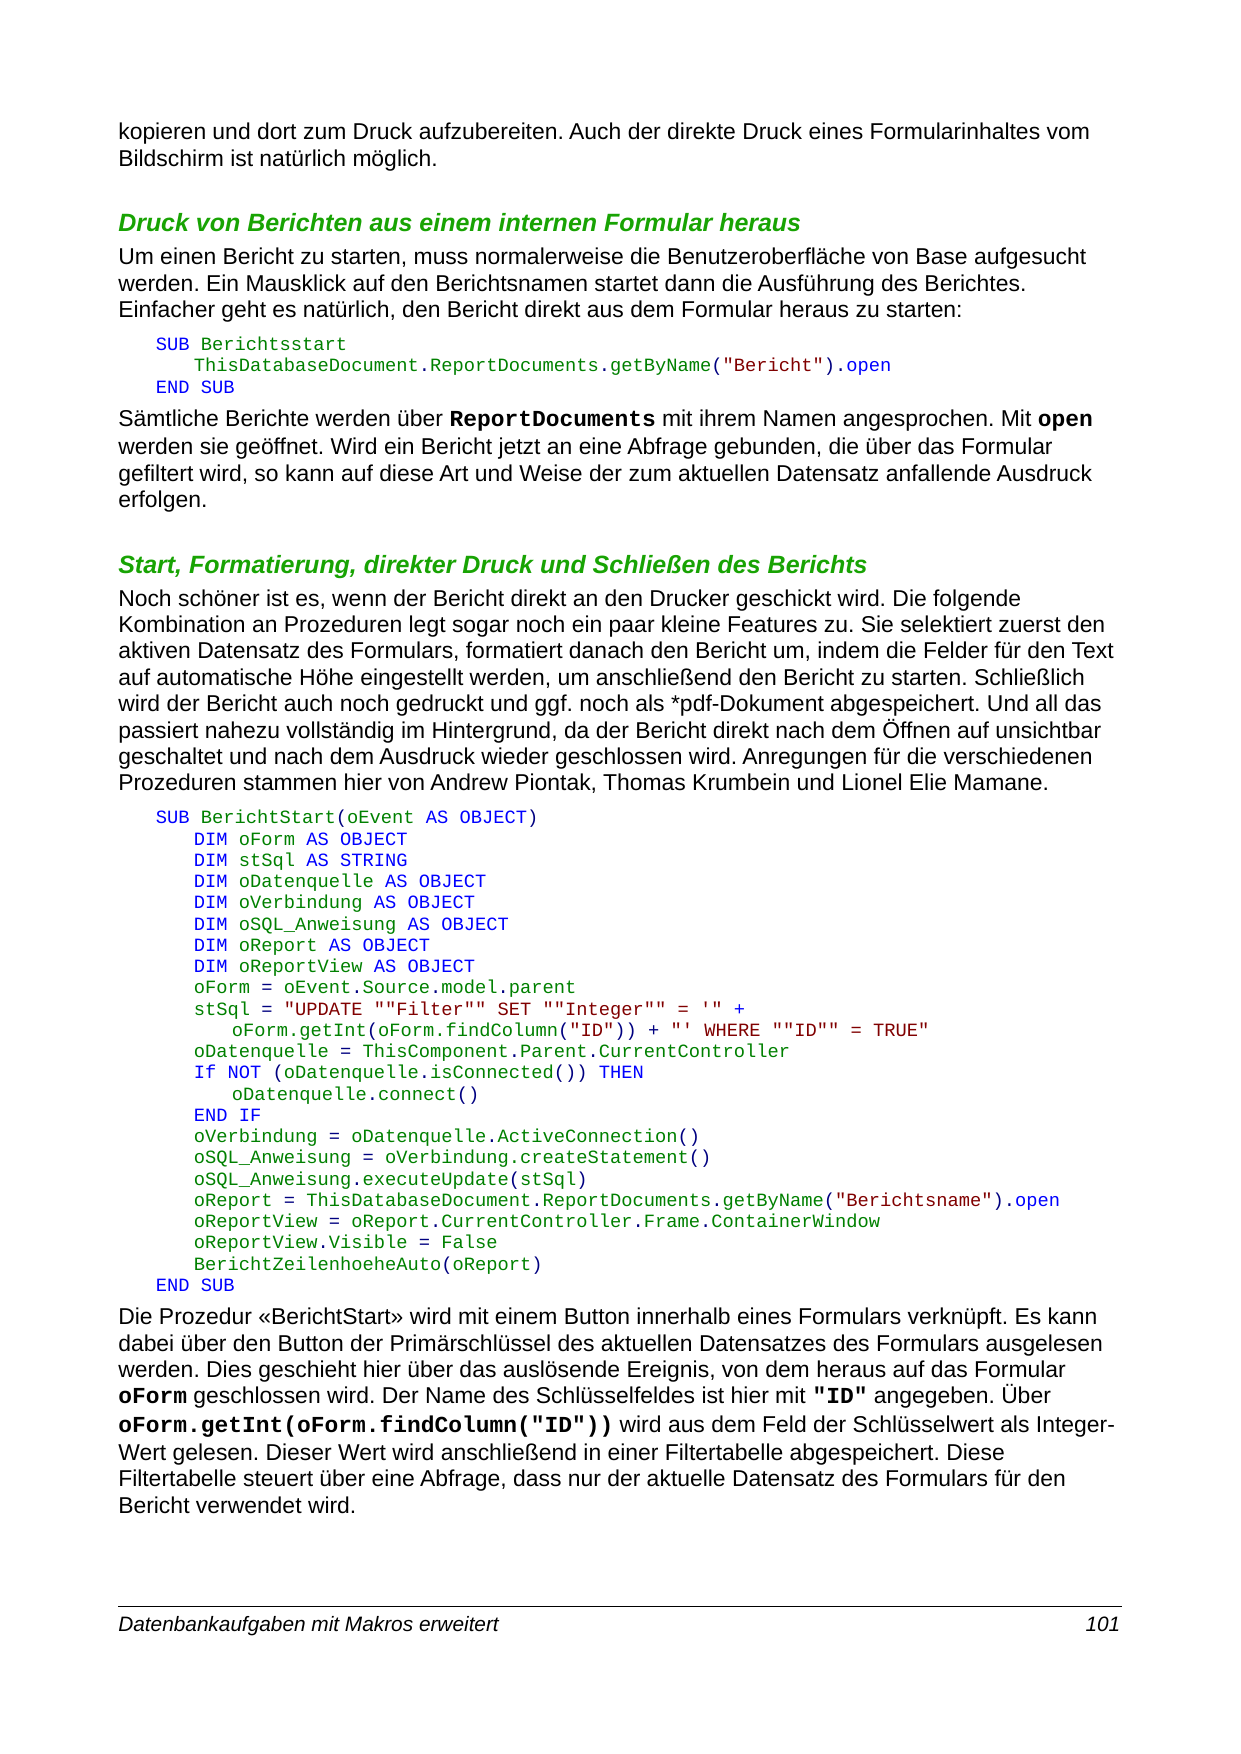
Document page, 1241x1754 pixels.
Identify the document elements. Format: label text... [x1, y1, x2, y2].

text oReportView.Visible = False [156, 1233, 1122, 1254]
text kopieren und dort zum Druck aufzubereiten. Auch der direkte Druck eines Formularinhaltes vom Bildschirm ist natürlich möglich. [118, 118, 1122, 171]
text Noch schöner ist es, wenn der Bericht direkt an den Drucker geschickt wird. Die folgende Kombination an Prozeduren legt sogar noch ein paar kleine Features zu. Sie selektiert zuerst den aktiven Datensatz des Formulars, formatiert danach den Bericht um, indem die Felder für den Text auf automatische Höhe eingestellt werden, um anschließend den Bericht zu starten. Schließlich wird der Bericht auch noch gedruckt und ggf. noch als *pdf-Dokument abgespeichert. Und all das passiert nahezu vollständig im Hintergrund, da der Bericht direkt nach dem Öffnen auf unsichtbar geschaltet und nach dem Ausdruck wieder geschlossen wird. Anregungen für die verschiedenen Prozeduren stammen hier von Andrew Piontak, Thomas Krumbein und Lionel Elie Mamane. [118, 585, 1122, 796]
text DIM oForm AS OBJECT [156, 829, 1122, 851]
text DIM oReportView AS OBJECT [156, 957, 1122, 978]
subtitle Druck von Berichten aus einem internen Formular heraus [118, 208, 1122, 237]
text oSQL_Anweisung = oVerbindung.createStatement() [156, 1148, 1122, 1169]
text Sämtliche Berichte werden über ReportDocuments mit ihrem Namen angesprochen. Mit open werden sie geöffnet. Wird ein Bericht jetzt an eine Abfrage gebunden, die über das Formular gefiltert wird, so kann auf diese Art und Weise der zum aktuellen Datensatz anfallende Ausdruck erfolgen. [118, 405, 1122, 512]
text SUB BerichtStart(oEvent AS OBJECT) [156, 808, 1122, 829]
text BerichtZeilenhoeheAuto(oReport) [156, 1254, 1122, 1276]
subtitle Start, Formatierung, direkter Druck und Schließen des Berichts [118, 550, 1122, 578]
text oSQL_Anweisung.executeUpdate(stSql) [156, 1169, 1122, 1191]
text DIM stSql AS STRING [156, 851, 1122, 872]
text oForm = oEvent.Source.model.parent [156, 978, 1122, 999]
text DIM oVerbindung AS OBJECT [156, 893, 1122, 914]
text Um einen Bericht zu starten, muss normalerweise die Benutzeroberfläche von Base aufgesucht werden. Ein Mausklick auf den Berichtsnamen startet dann die Ausführung des Berichtes. Einfacher geht es natürlich, den Bericht direkt aus dem Formular heraus zu starten: [118, 243, 1122, 322]
text oReport = ThisDatabaseDocument.ReportDocuments.getByName("Berichtsname").open [156, 1191, 1122, 1212]
text Die Prozedur «BerichtStart» wird mit einem Button innerhalb eines Formulars verknüpft. Es kann dabei über den Button der Primärschlüssel des aktuellen Datensatzes des Formulars ausgelesen werden. Dies geschieht hier über das auslösende Ereignis, von dem heraus auf das Formular oForm geschlossen wird. Der Name des Schlüsselfeldes ist hier mit "ID" angegeben. Über oForm.getInt(oForm.findColumn("ID")) wird aus dem Feld der Schlüsselwert als Integer-Wert gelesen. Dieser Wert wird anschließend in einer Filtertabelle abgespeichert. Diese Filtertabelle steuert über eine Abfrage, dass nur der aktuelle Datensatz des Formulars für den Bericht verwendet wird. [118, 1303, 1122, 1518]
text stSql = "UPDATE ""Filter"" SET ""Integer"" = '" + oForm.getInt(oForm.findColumn("ID")) + "' WHERE ""ID"" = TRUE" [156, 999, 1122, 1042]
text oReportView = oReport.CurrentController.Frame.ContainerWindow [156, 1212, 1122, 1233]
text oDatenquelle.connect() [156, 1084, 1122, 1106]
text END SUB [156, 1276, 1122, 1297]
text DIM oReport AS OBJECT [156, 936, 1122, 957]
text END SUB [156, 377, 1122, 399]
text oVerbindung = oDatenquelle.ActiveConnection() [156, 1127, 1122, 1148]
text DIM oDatenquelle AS OBJECT [156, 872, 1122, 893]
text ThisDatabaseDocument.ReportDocuments.getByName("Bericht").open [156, 356, 1122, 377]
text SUB Berichtsstart [156, 335, 1122, 356]
text oDatenquelle = ThisComponent.Parent.CurrentController [156, 1042, 1122, 1063]
text If NOT (oDatenquelle.isConnected()) THEN [156, 1063, 1122, 1084]
text END IF [156, 1106, 1122, 1127]
text DIM oSQL_Anweisung AS OBJECT [156, 914, 1122, 936]
